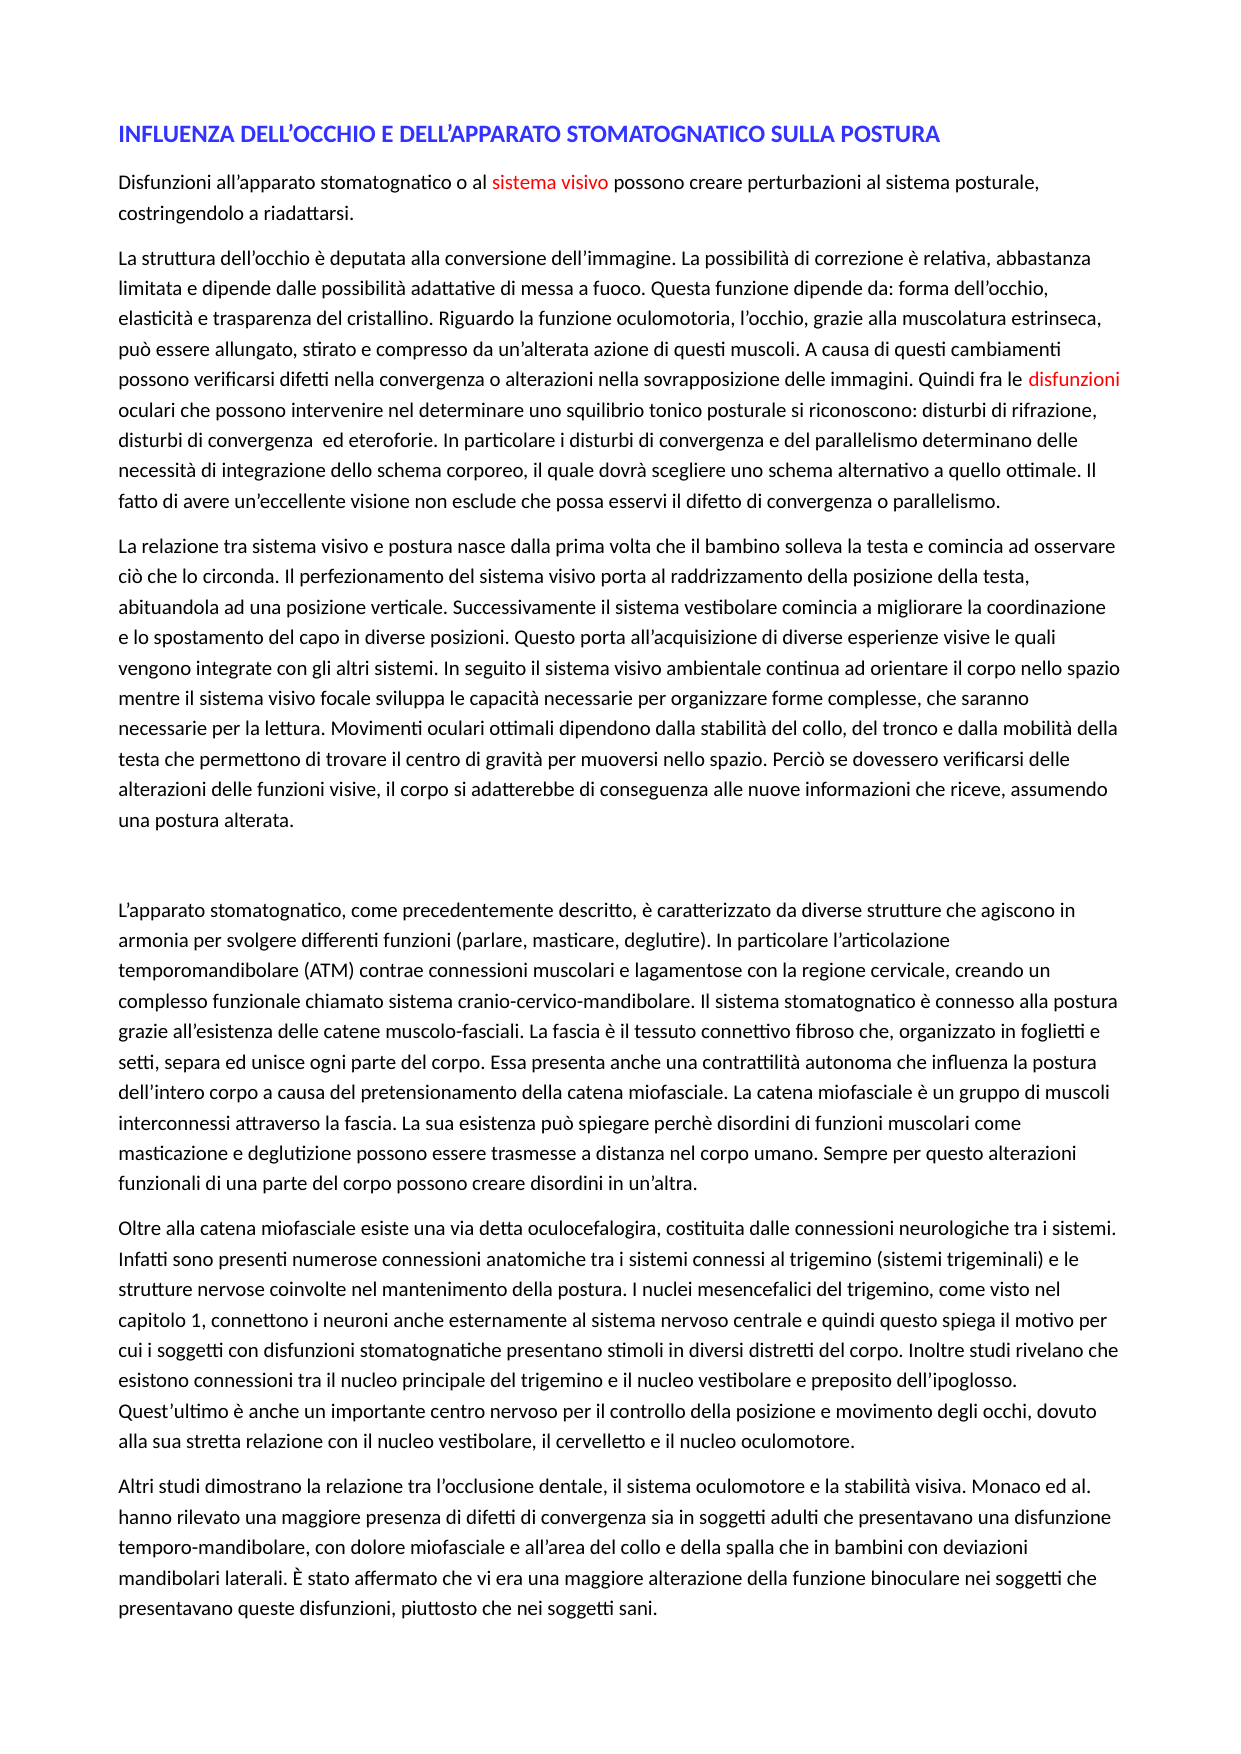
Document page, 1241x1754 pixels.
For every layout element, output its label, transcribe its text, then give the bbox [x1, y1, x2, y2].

text Disfunzioni all’apparato stomatognatico o al sistema visivo possono creare perturbazioni al sistema posturale, costringendolo a riadattarsi. [118, 169, 1122, 225]
text INFLUENZA DELL’OCCHIO E DELL’APPARATO STOMATOGNATICO SULLA POSTURA [118, 118, 1122, 149]
text La relazione tra sistema visivo e postura nasce dalla prima volta che il bambino solleva la testa e comincia ad osservare ciò che lo circonda. Il perfezionamento del sistema visivo porta al raddrizzamento della posizione della testa, abituandola ad una posizione verticale. Successivamente il sistema vestibolare comincia a migliorare la coordinazione e lo spostamento del capo in diverse posizioni. Questo porta all’acquisizione di diverse esperienze visive le quali vengono integrate con gli altri sistemi. In seguito il sistema visivo ambientale continua ad orientare il corpo nello spazio mentre il sistema visivo focale sviluppa le capacità necessarie per organizzare forme complesse, che saranno necessarie per la lettura. Movimenti oculari ottimali dipendono dalla stabilità del collo, del tronco e dalla mobilità della testa che permettono di trovare il centro di gravità per muoversi nello spazio. Perciò se dovessero verificarsi delle alterazioni delle funzioni visive, il corpo si adatterebbe di conseguenza alle nuove informazioni che riceve, assumendo una postura alterata. [118, 533, 1122, 832]
text L’apparato stomatognatico, come precedentemente descritto, è caratterizzato da diverse strutture che agiscono in armonia per svolgere differenti funzioni (parlare, masticare, deglutire). In particolare l’articolazione temporomandibolare (ATM) contrae connessioni muscolari e lagamentose con la regione cervicale, creando un complesso funzionale chiamato sistema cranio-cervico-mandibolare. Il sistema stomatognatico è connesso alla postura grazie all’esistenza delle catene muscolo-fasciali. La fascia è il tessuto connettivo fibroso che, organizzato in foglietti e setti, separa ed unisce ogni parte del corpo. Essa presenta anche una contrattilità autonoma che influenza la postura dell’intero corpo a causa del pretensionamento della catena miofasciale. La catena miofasciale è un gruppo di muscoli interconnessi attraverso la fascia. La sua esistenza può spiegare perchè disordini di funzioni muscolari come masticazione e deglutizione possono essere trasmesse a distanza nel corpo umano. Sempre per questo alterazioni funzionali di una parte del corpo possono creare disordini in un’altra. [118, 897, 1122, 1196]
text Altri studi dimostrano la relazione tra l’occlusione dentale, il sistema oculomotore e la stabilità visiva. Monaco ed al. hanno rilevato una maggiore presenza di difetti di convergenza sia in soggetti adulti che presentavano una disfunzione temporo-mandibolare, con dolore miofasciale e all’area del collo e della spalla che in bambini con deviazioni mandibolari laterali. È stato affermato che vi era una maggiore alterazione della funzione binoculare nei soggetti che presentavano queste disfunzioni, piuttosto che nei soggetti sani. [118, 1473, 1122, 1621]
text Oltre alla catena miofasciale esiste una via detta oculocefalogira, costituita dalle connessioni neurologiche tra i sistemi. Infatti sono presenti numerose connessioni anatomiche tra i sistemi connessi al trigemino (sistemi trigeminali) e le strutture nervose coinvolte nel mantenimento della postura. I nuclei mesencefalici del trigemino, come visto nel capitolo 1, connettono i neuroni anche esternamente al sistema nervoso centrale e quindi questo spiega il motivo per cui i soggetti con disfunzioni stomatognatiche presentano stimoli in diversi distretti del corpo. Inoltre studi rivelano che esistono connessioni tra il nucleo principale del trigemino e il nucleo vestibolare e preposito dell’ipoglosso. Quest’ultimo è anche un importante centro nervoso per il controllo della posizione e movimento degli occhi, dovuto alla sua stretta relazione con il nucleo vestibolare, il cervelletto e il nucleo oculomotore. [118, 1216, 1122, 1454]
text La struttura dell’occhio è deputata alla conversione dell’immagine. La possibilità di correzione è relativa, abbastanza limitata e dipende dalle possibilità adattative di messa a fuoco. Questa funzione dipende da: forma dell’occhio, elasticità e trasparenza del cristallino. Riguardo la funzione oculomotoria, l’occhio, grazie alla muscolatura estrinseca, può essere allungato, stirato e compresso da un’alterata azione di questi muscoli. A causa di questi cambiamenti possono verificarsi difetti nella convergenza o alterazioni nella sovrapposizione delle immagini. Quindi fra le disfunzioni oculari che possono intervenire nel determinare uno squilibrio tonico posturale si riconoscono: disturbi di rifrazione, disturbi di convergenza ed eteroforie. In particolare i disturbi di convergenza e del parallelismo determinano delle necessità di integrazione dello schema corporeo, il quale dovrà scegliere uno schema alternativo a quello ottimale. Il fatto di avere un’eccellente visione non esclude che possa esservi il difetto di convergenza o parallelismo. [118, 245, 1122, 513]
